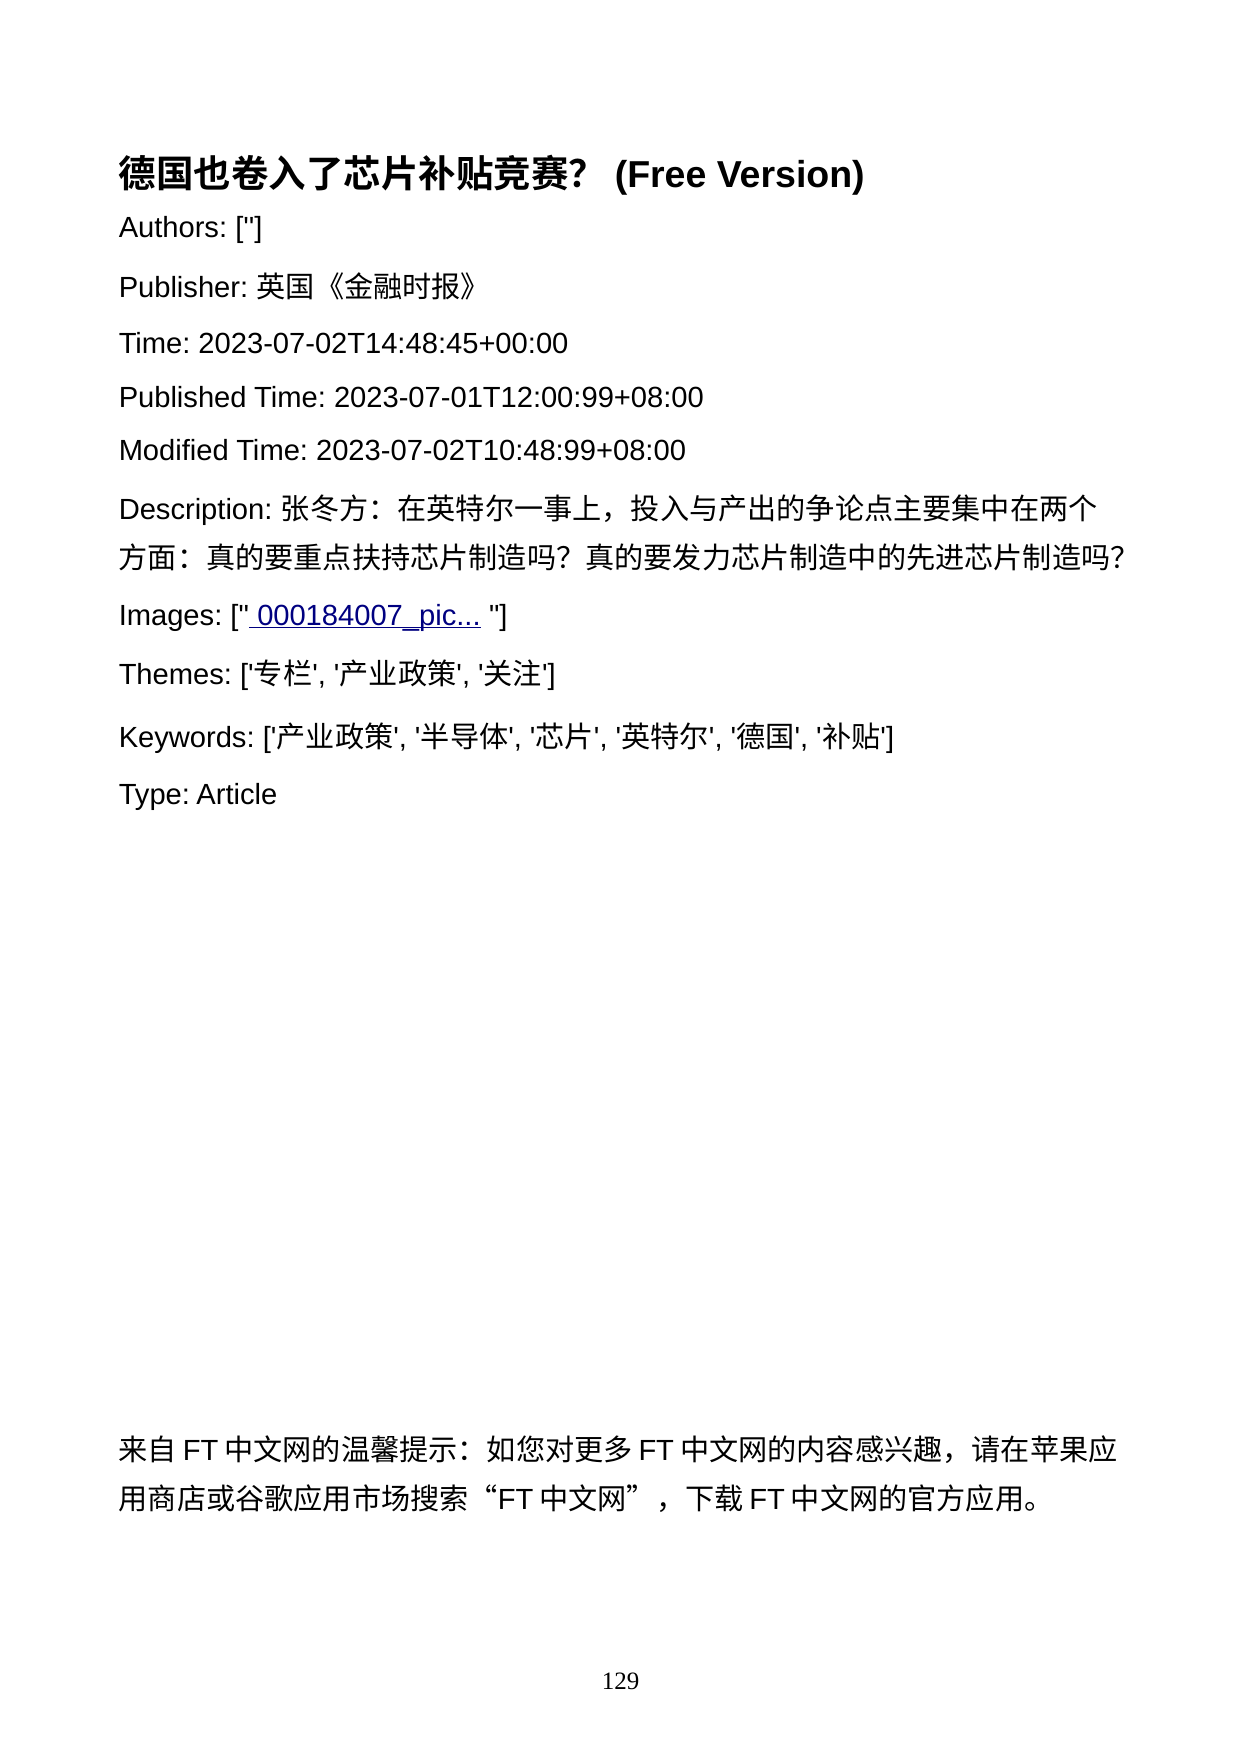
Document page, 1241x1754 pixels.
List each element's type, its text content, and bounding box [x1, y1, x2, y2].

text Themes: ['专栏', '产业政策', '关注'] [118, 651, 1122, 693]
text Keywords: ['产业政策', '半导体', '芯片', '英特尔', '德国', '补贴'] [118, 714, 1122, 756]
text Authors: [''] [118, 210, 1122, 244]
subtitle 德国也卷入了芯片补贴竞赛？ (Free Version) [118, 143, 1122, 198]
text Modified Time: 2023-07-02T10:48:99+08:00 [118, 433, 1122, 466]
text Type: Article [118, 777, 1122, 811]
text Publisher: 英国《金融时报》 [118, 263, 1122, 306]
text 来自FT中文网的温馨提示：如您对更多FT中文网的内容感兴趣，请在苹果应用商店或谷歌应用市场搜索“FT中文网”，下载FT中文网的官方应用。 [118, 830, 1122, 1517]
text Time: 2023-07-02T14:48:45+00:00 [118, 327, 1122, 360]
text Published Time: 2023-07-01T12:00:99+08:00 [118, 380, 1122, 413]
text Description: 张冬方：在英特尔一事上，投入与产出的争论点主要集中在两个方面：真的要重点扶持芯片制造吗？真的要发力芯片制造中的先进芯片制造吗？ [118, 486, 1122, 577]
text Images: [" 000184007_pic... "] [118, 598, 1122, 631]
